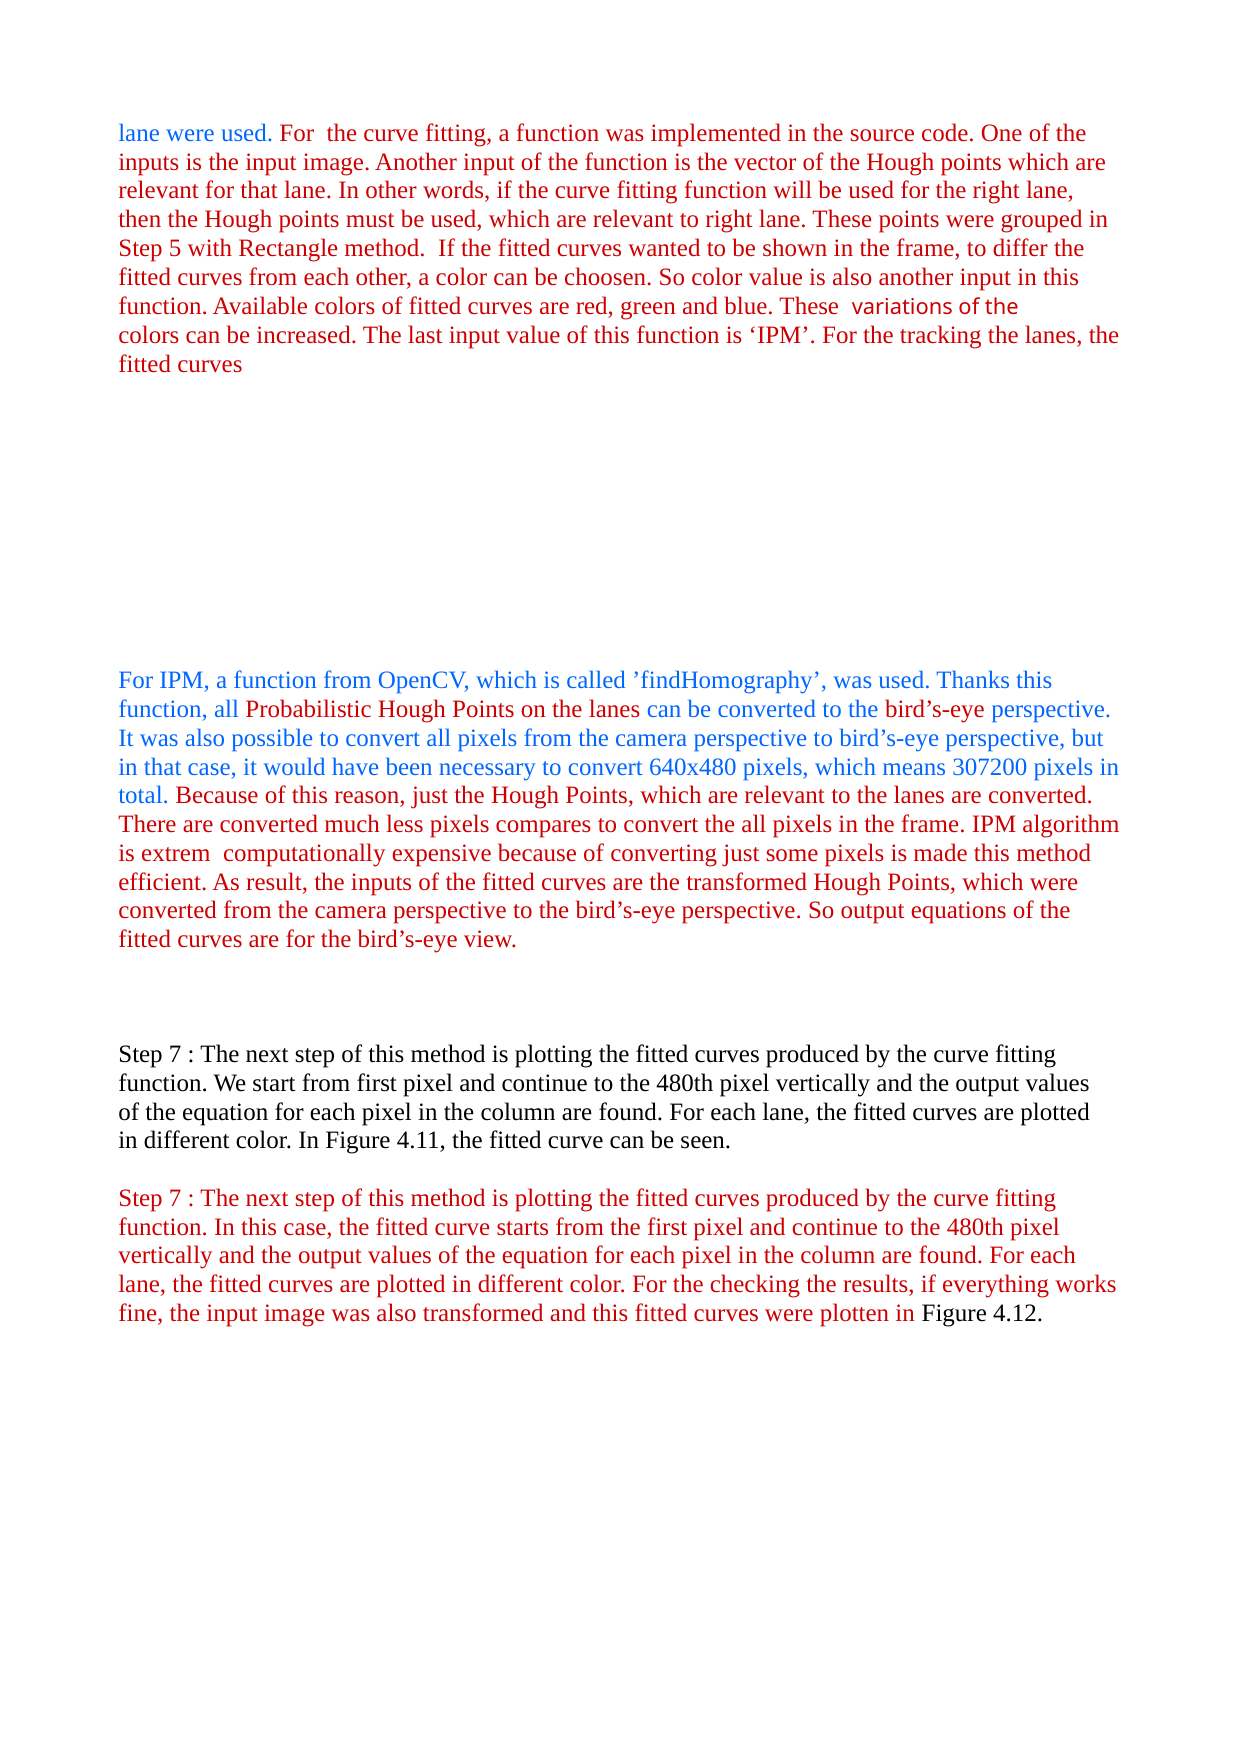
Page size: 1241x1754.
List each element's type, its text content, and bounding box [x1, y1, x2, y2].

text For IPM, a function from OpenCV, which is called ’findHomography’, was used. Thanks this function, all Probabilistic Hough Points on the lanes can be converted to the bird’s-eye perspective. It was also possible to convert all pixels from the camera perspective to bird’s-eye perspective, but in that case, it would have been necessary to convert 640x480 pixels, which means 307200 pixels in total. Because of this reason, just the Hough Points, which are relevant to the lanes are converted. There are converted much less pixels compares to convert the all pixels in the frame. IPM algorithm is extrem computationally expensive because of converting just some pixels is made this method efficient. As result, the inputs of the fitted curves are the transformed Hough Points, which were converted from the camera perspective to the bird’s-eye perspective. So output equations of the fitted curves are for the bird’s-eye view. [118, 665, 1122, 953]
text colors can be increased. The last input value of this function is ‘IPM’. For the tracking the lanes, the fitted curves [118, 320, 1122, 378]
text function. We start from first pixel and continue to the 480th pixel vertically and the output values [118, 1068, 1122, 1097]
text Step 7 : The next step of this method is plotting the fitted curves produced by the curve fitting [118, 1183, 1122, 1212]
text lane were used. For the curve fitting, a function was implemented in the source code. One of the inputs is the input image. Another input of the function is the vector of the Hough points which are relevant for that lane. In other words, if the curve fitting function will be used for the right lane, then the Hough points must be used, which are relevant to right lane. These points were grouped in Step 5 with Rectangle method. If the fitted curves wanted to be shown in the frame, to differ the fitted curves from each other, a color can be choosen. So color value is also another input in this function. Available colors of fitted curves are red, green and blue. These variations of the [118, 118, 1122, 320]
text of the equation for each pixel in the column are found. For each lane, the fitted curves are plotted [118, 1097, 1122, 1125]
text Step 7 : The next step of this method is plotting the fitted curves produced by the curve fitting [118, 1039, 1122, 1068]
text function. In this case, the fitted curve starts from the first pixel and continue to the 480th pixel vertically and the output values of the equation for each pixel in the column are found. For each lane, the fitted curves are plotted in different color. For the checking the results, if everything works fine, the input image was also transformed and this fitted curves were plotten in Figure 4.12. [118, 1212, 1122, 1327]
text in different color. In Figure 4.11, the fitted curve can be seen. [118, 1125, 1122, 1154]
